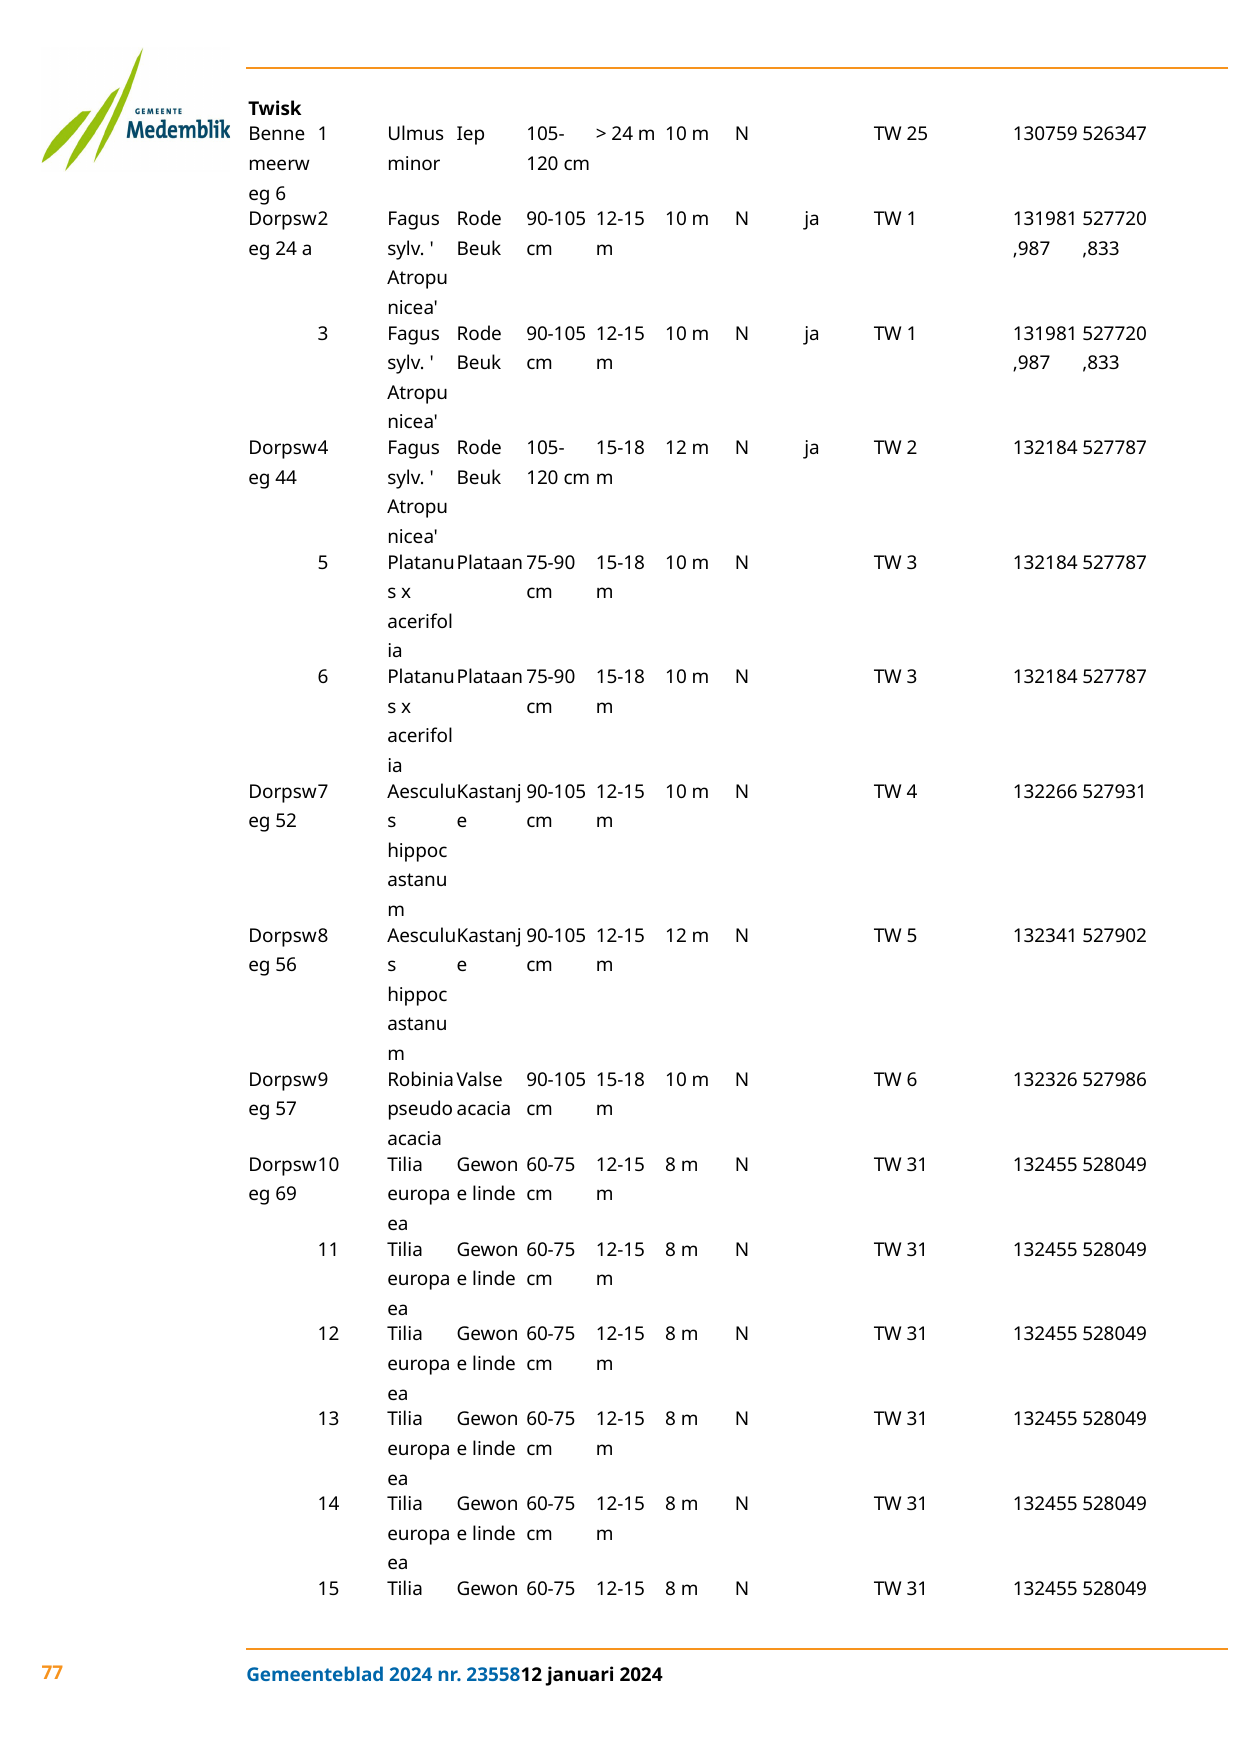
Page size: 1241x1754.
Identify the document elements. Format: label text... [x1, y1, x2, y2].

table_cell 105-120 cm [526, 121, 596, 205]
table_cell [318, 95, 387, 121]
table_cell Tilia europaea [387, 1321, 456, 1406]
table_cell N [735, 922, 804, 1066]
table_cell N [735, 121, 804, 205]
table_cell [804, 1490, 873, 1575]
table_cell 4 [318, 434, 387, 549]
table_cell 8 m [665, 1151, 734, 1236]
table_cell [804, 663, 873, 778]
table_cell 15-18 m [596, 663, 665, 778]
table_cell N [735, 1575, 804, 1601]
table_cell 10 m [665, 1066, 734, 1151]
table_cell 527787 [1082, 663, 1152, 778]
table_cell Gewone linde [456, 1406, 526, 1490]
table_cell Dorpsweg 57 [248, 1066, 317, 1151]
table_cell [943, 778, 1013, 922]
table_cell [943, 1406, 1013, 1490]
table_cell 528049 [1082, 1490, 1152, 1575]
table_cell Fagus sylv. ' Atropunicea' [387, 205, 456, 320]
table_cell TW 31 [874, 1575, 943, 1601]
table_cell TW 31 [874, 1236, 943, 1321]
table_cell 132341 [1013, 922, 1082, 1066]
table_cell 132184 [1013, 549, 1082, 663]
table_cell 132455 [1013, 1151, 1082, 1236]
table_cell 90-105 cm [526, 922, 596, 1066]
table_cell ja [804, 205, 873, 320]
table_cell 527720,833 [1082, 205, 1152, 320]
table_cell 528049 [1082, 1575, 1152, 1601]
table_cell Iep [456, 121, 526, 205]
table_cell Fagus sylv. ' Atropunicea' [387, 320, 456, 434]
table_cell [943, 663, 1013, 778]
table_cell 105-120 cm [526, 434, 596, 549]
table_cell 60-75 cm [526, 1406, 596, 1490]
table_cell Gewone linde [456, 1151, 526, 1236]
table_cell Platanus x acerifolia [387, 549, 456, 663]
table_cell [1082, 95, 1152, 121]
table_cell 60-75 [526, 1575, 596, 1601]
table_cell [943, 320, 1013, 434]
table_cell 2 [318, 205, 387, 320]
table_cell [943, 1151, 1013, 1236]
table_cell N [735, 1406, 804, 1490]
table_cell 131981,987 [1013, 320, 1082, 434]
table_cell [804, 778, 873, 922]
table_cell [1013, 95, 1082, 121]
table_cell 90-105 cm [526, 320, 596, 434]
table_cell 15-18 m [596, 1066, 665, 1151]
table_cell 132455 [1013, 1406, 1082, 1490]
table_cell 60-75 cm [526, 1151, 596, 1236]
table_cell 131981,987 [1013, 205, 1082, 320]
table_cell 12-15 m [596, 1406, 665, 1490]
table_cell TW 25 [874, 121, 943, 205]
table_cell 12-15 m [596, 922, 665, 1066]
table_cell Aesculus hippocastanum [387, 778, 456, 922]
table_cell TW 1 [874, 205, 943, 320]
table_cell 8 m [665, 1406, 734, 1490]
table_cell [804, 549, 873, 663]
table_cell [248, 1236, 317, 1321]
table_cell 132455 [1013, 1490, 1082, 1575]
table_cell 14 [318, 1490, 387, 1575]
table_cell 90-105 cm [526, 205, 596, 320]
table_cell 15-18 m [596, 434, 665, 549]
table_cell Rode Beuk [456, 434, 526, 549]
table_cell 8 m [665, 1575, 734, 1601]
table_cell N [735, 1321, 804, 1406]
table_cell Platanus x acerifolia [387, 663, 456, 778]
table_cell Gewon [456, 1575, 526, 1601]
table_cell 10 [318, 1151, 387, 1236]
table_cell [804, 1321, 873, 1406]
table_cell 75-90 cm [526, 549, 596, 663]
table_cell [804, 1066, 873, 1151]
table_cell 528049 [1082, 1321, 1152, 1406]
table_cell Valse acacia [456, 1066, 526, 1151]
table_cell 132455 [1013, 1236, 1082, 1321]
table_cell 7 [318, 778, 387, 922]
table_cell 11 [318, 1236, 387, 1321]
table_cell [804, 1575, 873, 1601]
table_cell N [735, 434, 804, 549]
table_cell 12-15 m [596, 1236, 665, 1321]
table_cell 132184 [1013, 663, 1082, 778]
table_cell TW 6 [874, 1066, 943, 1151]
table_cell Robinia pseudoacacia [387, 1066, 456, 1151]
table_cell 12-15 [596, 1575, 665, 1601]
table_cell Tilia europaea [387, 1490, 456, 1575]
table_cell [943, 434, 1013, 549]
table_cell Twisk [248, 95, 317, 121]
table_cell N [735, 549, 804, 663]
table_cell Kastanje [456, 922, 526, 1066]
table_cell 15 [318, 1575, 387, 1601]
table_cell N [735, 320, 804, 434]
table_cell Ulmus minor [387, 121, 456, 205]
table_cell 60-75 cm [526, 1321, 596, 1406]
table_cell [943, 121, 1013, 205]
table_cell [943, 1321, 1013, 1406]
table_cell 130759 [1013, 121, 1082, 205]
table_cell 528049 [1082, 1236, 1152, 1321]
table_cell 6 [318, 663, 387, 778]
table_cell N [735, 1236, 804, 1321]
table_cell 132455 [1013, 1321, 1082, 1406]
table_cell Bennemeerweg 6 [248, 121, 317, 205]
table_cell N [735, 1151, 804, 1236]
table_cell Tilia europaea [387, 1406, 456, 1490]
table_cell N [735, 778, 804, 922]
table_cell 527787 [1082, 434, 1152, 549]
table_cell TW 1 [874, 320, 943, 434]
table_cell [735, 95, 804, 121]
table_cell [943, 1066, 1013, 1151]
table_cell ja [804, 434, 873, 549]
table_cell N [735, 663, 804, 778]
table_cell [248, 1490, 317, 1575]
table_cell TW 5 [874, 922, 943, 1066]
table_cell Gewone linde [456, 1321, 526, 1406]
table_cell TW 31 [874, 1321, 943, 1406]
table_cell 60-75 cm [526, 1490, 596, 1575]
table_cell Dorpsweg 56 [248, 922, 317, 1066]
table_cell Tilia europaea [387, 1236, 456, 1321]
table_cell Dorpsweg 69 [248, 1151, 317, 1236]
table_cell [943, 205, 1013, 320]
table_cell Rode Beuk [456, 205, 526, 320]
table_cell 10 m [665, 778, 734, 922]
table_cell [943, 1236, 1013, 1321]
table_cell 132326 [1013, 1066, 1082, 1151]
table_cell 8 [318, 922, 387, 1066]
table_cell [248, 549, 317, 663]
table_cell 12 m [665, 922, 734, 1066]
table_cell TW 3 [874, 663, 943, 778]
table_cell 527720,833 [1082, 320, 1152, 434]
table_cell [804, 121, 873, 205]
table_cell 10 m [665, 121, 734, 205]
table_cell 60-75 cm [526, 1236, 596, 1321]
table_cell 527787 [1082, 549, 1152, 663]
table_cell N [735, 1066, 804, 1151]
table_cell 12-15 m [596, 205, 665, 320]
table_cell N [735, 1490, 804, 1575]
table_cell [804, 1236, 873, 1321]
table_cell TW 4 [874, 778, 943, 922]
table_cell 1 [318, 121, 387, 205]
table_cell [804, 95, 873, 121]
table_cell 12 m [665, 434, 734, 549]
table_cell [456, 95, 526, 121]
table_cell Aesculus hippocastanum [387, 922, 456, 1066]
table_cell [943, 549, 1013, 663]
table_cell 10 m [665, 549, 734, 663]
table_cell 75-90 cm [526, 663, 596, 778]
table_cell [665, 95, 734, 121]
table_cell 12-15 m [596, 320, 665, 434]
table_cell N [735, 205, 804, 320]
table_cell [943, 922, 1013, 1066]
table_cell [596, 95, 665, 121]
table_cell 528049 [1082, 1406, 1152, 1490]
table_cell 13 [318, 1406, 387, 1490]
table_cell 12-15 m [596, 1321, 665, 1406]
table_cell TW 31 [874, 1406, 943, 1490]
table_cell ja [804, 320, 873, 434]
table_cell [248, 320, 317, 434]
picture [41, 47, 231, 172]
table_cell Tilia europaea [387, 1151, 456, 1236]
table_cell TW 31 [874, 1490, 943, 1575]
table_cell [943, 1575, 1013, 1601]
table_cell Gewone linde [456, 1490, 526, 1575]
table_cell [804, 922, 873, 1066]
table_cell [526, 95, 596, 121]
table_cell Rode Beuk [456, 320, 526, 434]
table_cell TW 31 [874, 1151, 943, 1236]
table_cell 12 [318, 1321, 387, 1406]
table_cell 10 m [665, 205, 734, 320]
table_cell 527931 [1082, 778, 1152, 922]
table_cell 12-15 m [596, 1490, 665, 1575]
table_cell 3 [318, 320, 387, 434]
table_cell Kastanje [456, 778, 526, 922]
table_cell [874, 95, 943, 121]
table_cell TW 3 [874, 549, 943, 663]
table_cell 10 m [665, 663, 734, 778]
table_cell Plataan [456, 549, 526, 663]
table_cell 527902 [1082, 922, 1152, 1066]
table_cell Tilia [387, 1575, 456, 1601]
table_cell Dorpsweg 44 [248, 434, 317, 549]
table_cell TW 2 [874, 434, 943, 549]
table_cell 12-15 m [596, 1151, 665, 1236]
table_cell 132266 [1013, 778, 1082, 922]
table_cell [804, 1406, 873, 1490]
table_cell 132455 [1013, 1575, 1082, 1601]
table_cell 90-105 cm [526, 1066, 596, 1151]
table_cell [943, 95, 1013, 121]
table_cell 9 [318, 1066, 387, 1151]
table_cell [387, 95, 456, 121]
table_cell 528049 [1082, 1151, 1152, 1236]
table_cell 8 m [665, 1321, 734, 1406]
table_cell [248, 1321, 317, 1406]
table_cell [943, 1490, 1013, 1575]
table_cell 132184 [1013, 434, 1082, 549]
table_cell 5 [318, 549, 387, 663]
table_cell [248, 1575, 317, 1601]
table_cell 8 m [665, 1236, 734, 1321]
table_cell 527986 [1082, 1066, 1152, 1151]
table_cell 15-18 m [596, 549, 665, 663]
table_cell Fagus sylv. ' Atropunicea' [387, 434, 456, 549]
table_cell Dorpsweg 52 [248, 778, 317, 922]
table_cell 8 m [665, 1490, 734, 1575]
table_cell > 24 m [596, 121, 665, 205]
table_cell [248, 663, 317, 778]
table_cell Dorpsweg 24 a [248, 205, 317, 320]
table_cell 10 m [665, 320, 734, 434]
table_cell 90-105 cm [526, 778, 596, 922]
table_cell 12-15 m [596, 778, 665, 922]
table_cell Plataan [456, 663, 526, 778]
table_cell Gewone linde [456, 1236, 526, 1321]
table_cell [804, 1151, 873, 1236]
table_cell [248, 1406, 317, 1490]
table_cell 526347 [1082, 121, 1152, 205]
